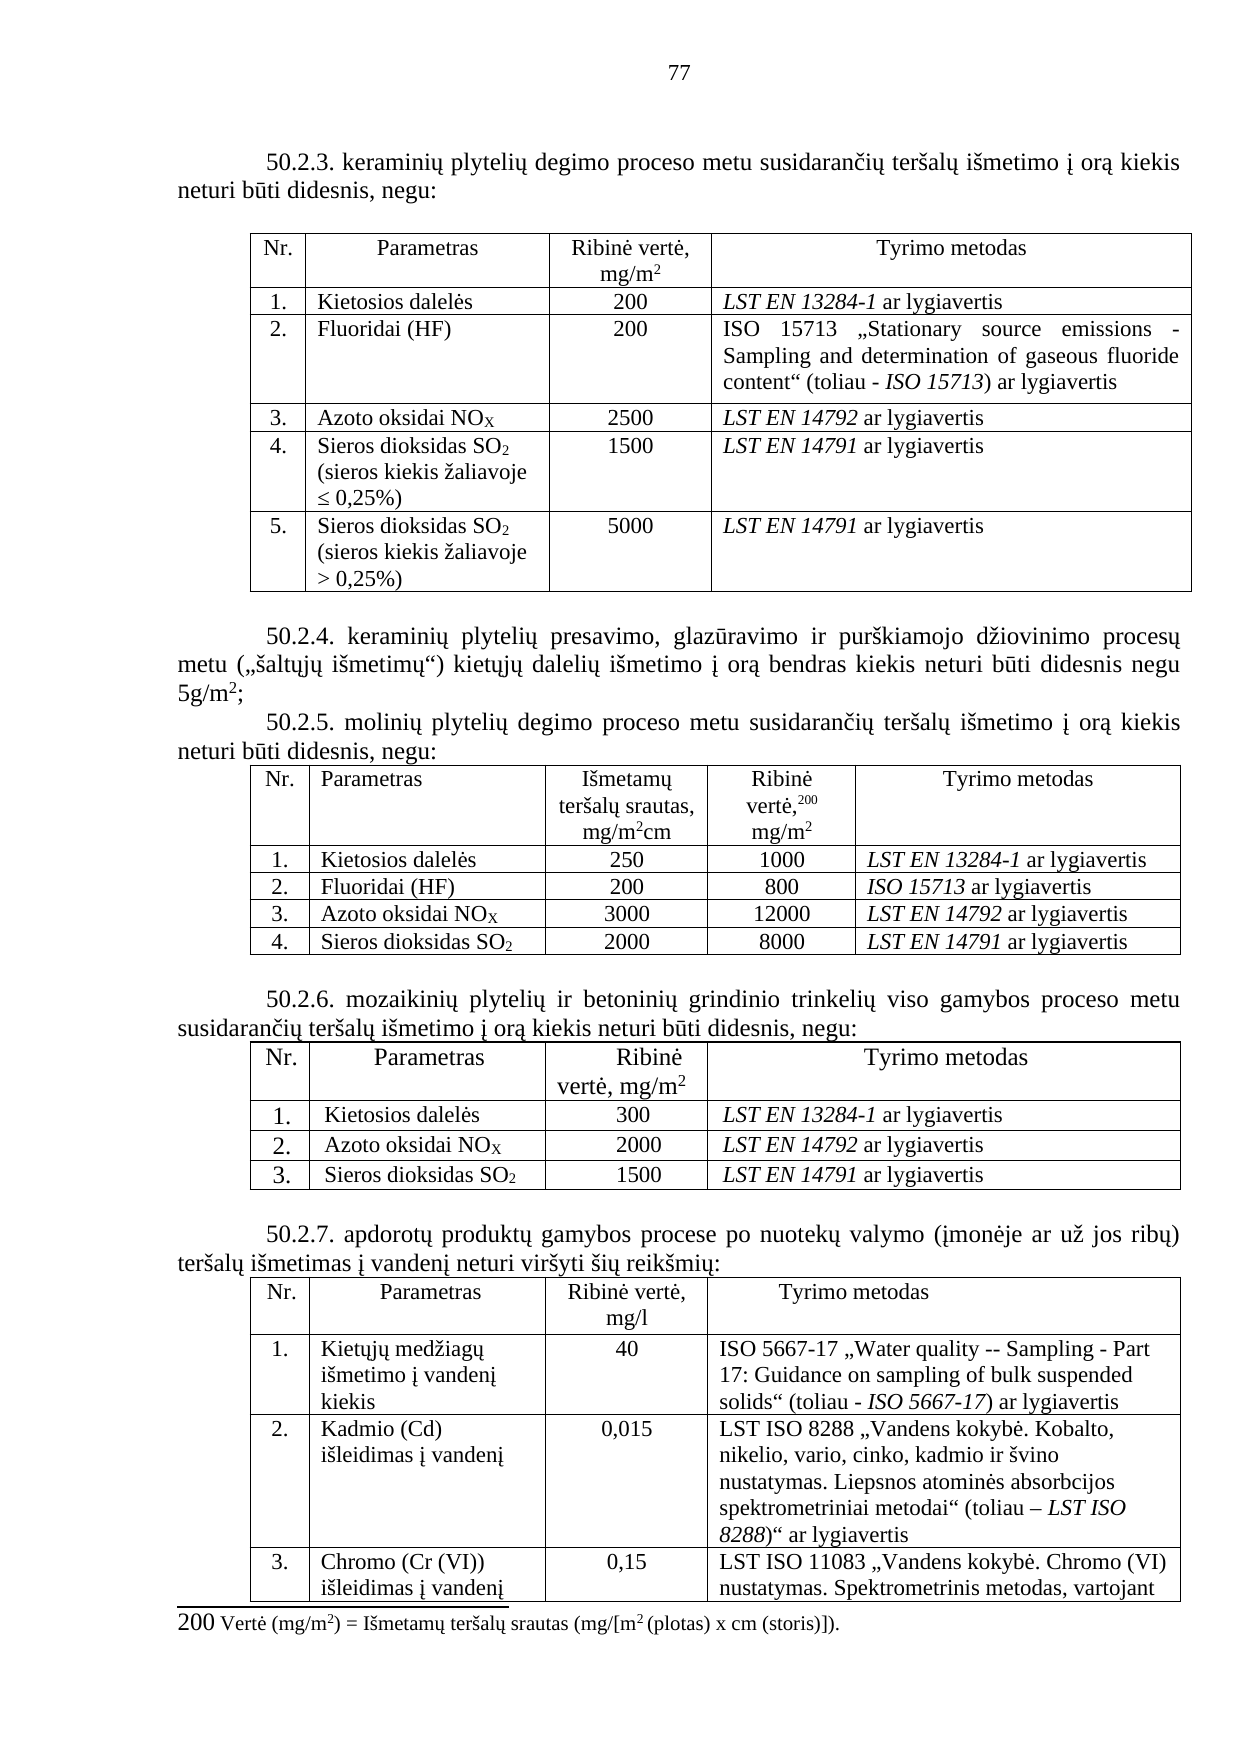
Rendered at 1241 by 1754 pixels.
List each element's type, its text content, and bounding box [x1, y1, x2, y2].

table_cell 4. [251, 928, 309, 954]
table_cell 3. [251, 1161, 309, 1189]
table_cell 800 [708, 873, 855, 899]
table_cell 12000 [708, 900, 855, 927]
text 50.2.4. keraminių plytelių presavimo, glazūravimo ir purškiamojo džiovinimo procesų metu („šaltųjų išmetimų“) kietųjų dalelių išmetimo į orą bendras kiekis neturi būti didesnis negu 5g/m2; [177, 621, 1181, 707]
table_cell Fluoridai (HF) [310, 873, 545, 899]
table_cell 300 [546, 1101, 707, 1130]
table_cell 1. [251, 288, 305, 314]
table_cell Azoto oksidai NOX [310, 900, 545, 927]
table_cell 250 [546, 846, 707, 872]
table_cell LST EN 14792 ar lygiavertis [712, 404, 1191, 431]
table_cell 1500 [546, 1161, 707, 1189]
table_cell 1. [251, 846, 309, 872]
table_cell 0,15 [546, 1548, 707, 1601]
table_cell LST EN 13284-1 ar lygiavertis [712, 288, 1191, 314]
table_cell Azoto oksidai NOX [310, 1131, 545, 1159]
table_cell Kietosios dalelės [310, 1101, 545, 1130]
table_cell LST EN 14792 ar lygiavertis [708, 1131, 1180, 1159]
table_cell Fluoridai (HF) [306, 315, 549, 403]
table_cell 8000 [708, 928, 855, 954]
table_cell ISO 15713 „Stationary source emissions - Sampling and determination of gaseous fluoride content“ (toliau - ISO 15713) ar lygiavertis [712, 315, 1191, 403]
table_cell Sieros dioksidas SO2 (sieros kiekis žaliavoje ≤ 0,25%) [306, 432, 549, 511]
table_cell LST EN 14791 ar lygiavertis [712, 512, 1191, 591]
table_header Ribinė vertė, mg/m2 [550, 234, 711, 287]
table_cell Kietosios dalelės [310, 846, 545, 872]
table_header Nr. [251, 766, 309, 844]
table_cell 2000 [546, 1131, 707, 1159]
table_cell 1. [251, 1101, 309, 1130]
table_cell LST ISO 11083 „Vandens kokybė. Chromo (VI) nustatymas. Spektrometrinis metodas, vartojant [708, 1548, 1180, 1601]
table_header Tyrimo metodas [712, 234, 1191, 287]
table_cell 200 [550, 288, 711, 314]
table_cell Kadmio (Cd) išleidimas į vandenį [310, 1415, 545, 1547]
table_cell Chromo (Cr (VI)) išleidimas į vandenį [310, 1548, 545, 1601]
table_header Parametras [310, 1043, 545, 1100]
table_cell 40 [546, 1335, 707, 1414]
table_cell 0,015 [546, 1415, 707, 1547]
table_cell 2500 [550, 404, 711, 431]
table_cell LST EN 14792 ar lygiavertis [856, 900, 1180, 927]
table_cell 1000 [708, 846, 855, 872]
table_header Tyrimo metodas [856, 766, 1180, 844]
table_cell 5. [251, 512, 305, 591]
table_cell 1. [251, 1335, 309, 1414]
table_header Nr. [251, 234, 305, 287]
table_cell 200 [546, 873, 707, 899]
table_header Tyrimo metodas [708, 1278, 1180, 1334]
table_cell Kietųjų medžiagų išmetimo į vandenį kiekis [310, 1335, 545, 1414]
table_cell LST ISO 8288 „Vandens kokybė. Kobalto, nikelio, vario, cinko, kadmio ir švino nustatymas. Liepsnos atominės absorbcijos spektrometriniai metodai“ (toliau – LST ISO 8288)“ ar lygiavertis [708, 1415, 1180, 1547]
table_cell 200 [550, 315, 711, 403]
table_header Išmetamų teršalų srautas, mg/m2cm [546, 766, 707, 844]
table_cell 3. [251, 1548, 309, 1601]
table_cell ISO 5667-17 „Water quality -- Sampling - Part 17: Guidance on sampling of bulk suspended solids“ (toliau - ISO 5667-17) ar lygiavertis [708, 1335, 1180, 1414]
table_cell Azoto oksidai NOX [306, 404, 549, 431]
table_cell Kietosios dalelės [306, 288, 549, 314]
text 50.2.3. keraminių plytelių degimo proceso metu susidarančių teršalų išmetimo į orą kiekis neturi būti didesnis, negu: [177, 147, 1181, 204]
table_cell 2. [251, 1415, 309, 1547]
table_cell ISO 15713 ar lygiavertis [856, 873, 1180, 899]
table_cell LST EN 13284-1 ar lygiavertis [856, 846, 1180, 872]
table_header Tyrimo metodas [708, 1043, 1180, 1100]
table_cell LST EN 14791 ar lygiavertis [712, 432, 1191, 511]
table_header Nr. [251, 1043, 309, 1100]
table_cell 2. [251, 1131, 309, 1159]
table_cell 3000 [546, 900, 707, 927]
table_header Ribinė vertė, mg/m2 [546, 1043, 707, 1100]
table_cell Sieros dioksidas SO2 [310, 928, 545, 954]
table_cell LST EN 14791 ar lygiavertis [708, 1161, 1180, 1189]
table_header Ribinė vertė, mg/l [546, 1278, 707, 1334]
table_cell 3. [251, 900, 309, 927]
table_cell 4. [251, 432, 305, 511]
table_cell Sieros dioksidas SO2 (sieros kiekis žaliavoje > 0,25%) [306, 512, 549, 591]
text 50.2.7. apdorotų produktų gamybos procese po nuotekų valymo (įmonėje ar už jos ribų) teršalų išmetimas į vandenį neturi viršyti šių reikšmių: [177, 1219, 1181, 1277]
table_cell LST EN 14791 ar lygiavertis [856, 928, 1180, 954]
text 50.2.5. molinių plytelių degimo proceso metu susidarančių teršalų išmetimo į orą kiekis neturi būti didesnis, negu: [177, 707, 1181, 764]
table_cell 1500 [550, 432, 711, 511]
table_header Parametras [310, 766, 545, 844]
table_cell 2. [251, 315, 305, 403]
table_cell 5000 [550, 512, 711, 591]
table_cell 2. [251, 873, 309, 899]
text 50.2.6. mozaikinių plytelių ir betoninių grindinio trinkelių viso gamybos proceso metu susidarančių teršalų išmetimo į orą kiekis neturi būti didesnis, negu: [177, 984, 1181, 1041]
table_header Parametras [306, 234, 549, 287]
table_cell LST EN 13284-1 ar lygiavertis [708, 1101, 1180, 1130]
table_header Ribinė vertė, mg/m2 [708, 766, 855, 844]
table_cell 2000 [546, 928, 707, 954]
table_header Nr. [251, 1278, 309, 1334]
table_cell Sieros dioksidas SO2 [310, 1161, 545, 1189]
table_cell 3. [251, 404, 305, 431]
table_header Parametras [310, 1278, 545, 1334]
